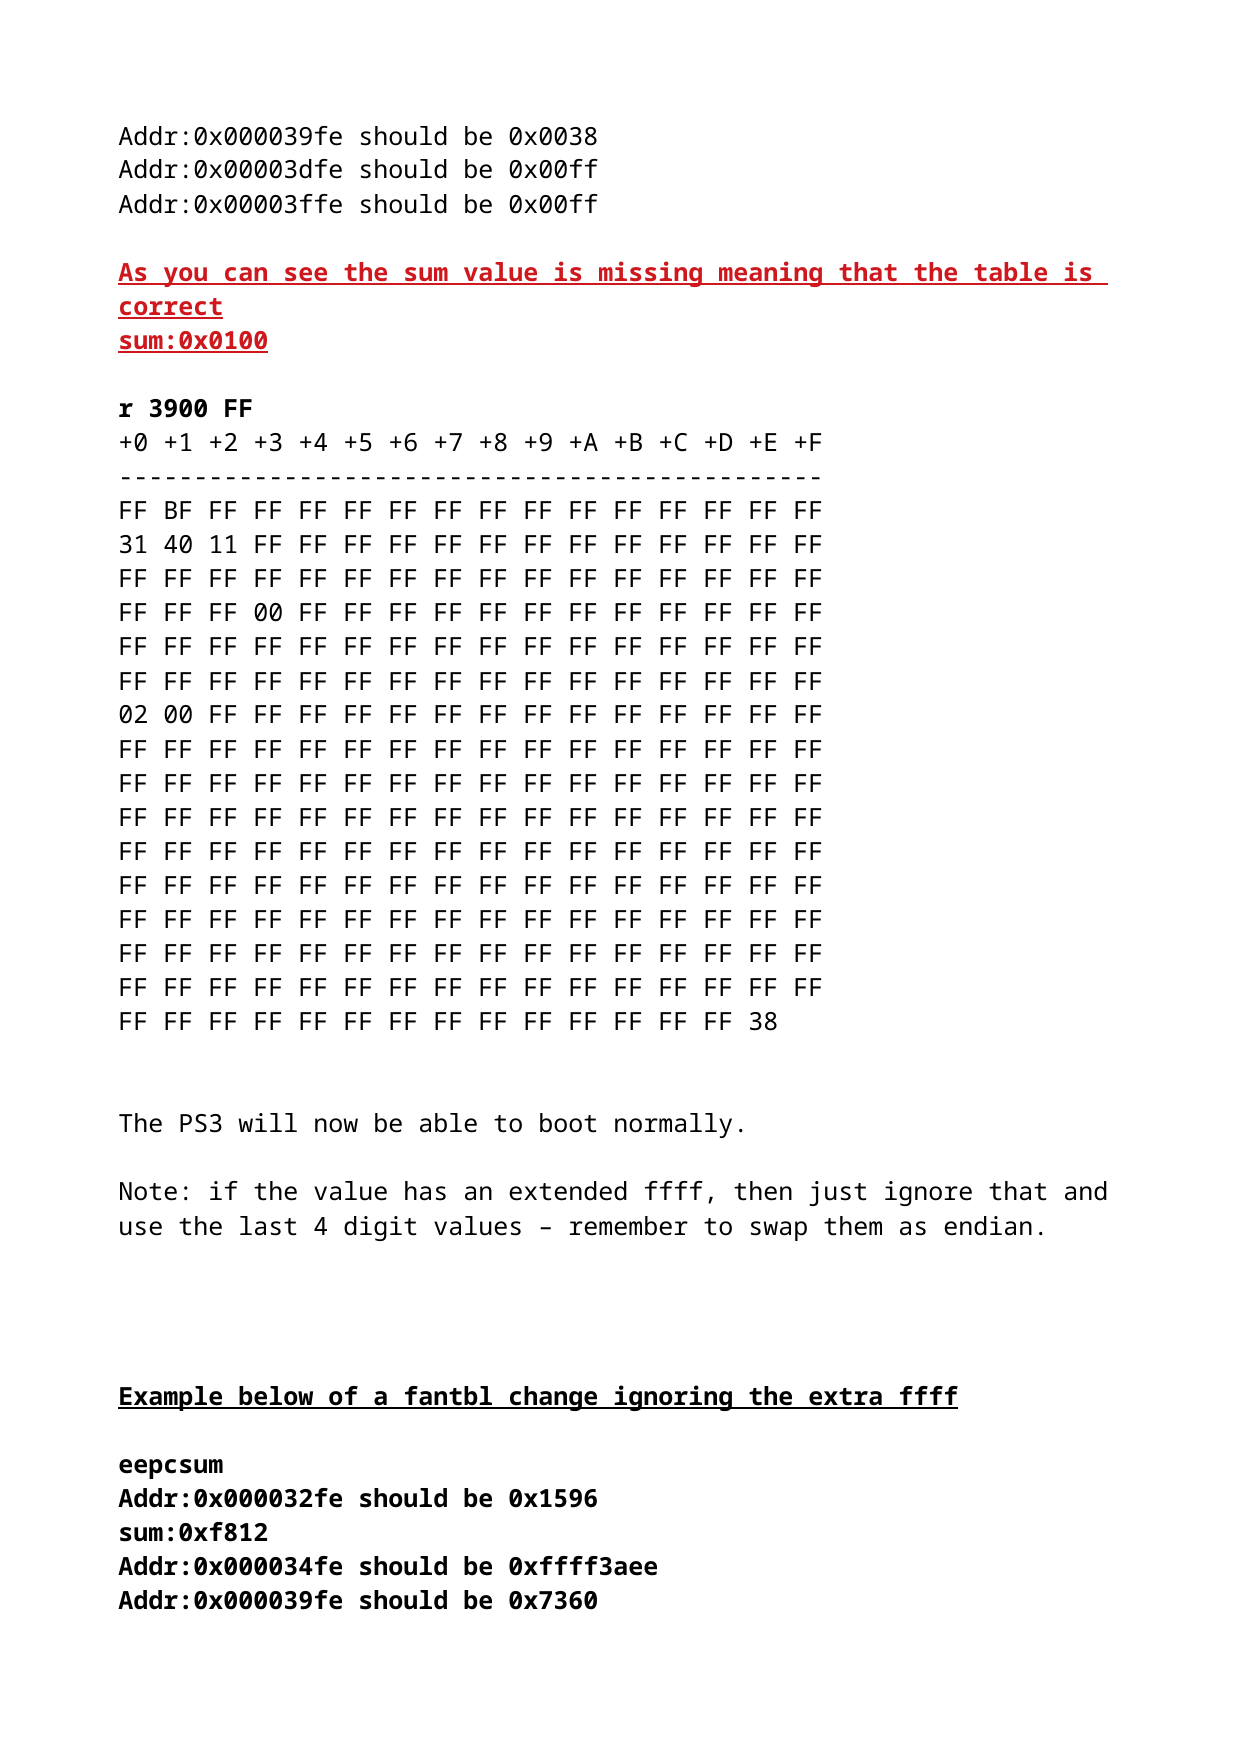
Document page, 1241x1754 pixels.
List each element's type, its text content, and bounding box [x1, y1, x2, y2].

text Addr:0x000039fe should be 0x0038 Addr:0x00003dfe should be 0x00ff Addr:0x00003ffe should be 0x00ff [118, 118, 1122, 220]
text Addr:0x000039fe should be 0x7360 [118, 1583, 1122, 1617]
text r 3900 FF +0 +1 +2 +3 +4 +5 +6 +7 +8 +9 +A +B +C +D +E +F ----------------------------------------------- FF BF FF FF FF FF FF FF FF FF FF FF FF FF FF FF 31 40 11 FF FF FF FF FF FF FF FF FF FF FF FF FF FF FF FF FF FF FF FF FF FF FF FF FF FF FF FF FF FF FF FF 00 FF FF FF FF FF FF FF FF FF FF FF FF FF FF FF FF FF FF FF FF FF FF FF FF FF FF FF FF FF FF FF FF FF FF FF FF FF FF FF FF FF FF FF FF 02 00 FF FF FF FF FF FF FF FF FF FF FF FF FF FF FF FF FF FF FF FF FF FF FF FF FF FF FF FF FF FF FF FF FF FF FF FF FF FF FF FF FF FF FF FF FF FF FF FF FF FF FF FF FF FF FF FF FF FF FF FF FF FF FF FF FF FF FF FF FF FF FF FF FF FF FF FF FF FF FF FF FF FF FF FF FF FF FF FF FF FF FF FF FF FF FF FF FF FF FF FF FF FF FF FF FF FF FF FF FF FF FF FF FF FF FF FF FF FF FF FF FF FF FF FF FF FF FF FF FF FF FF FF FF FF FF FF FF FF FF FF FF FF FF FF FF FF FF FF FF FF FF FF FF FF FF FF 38 The PS3 will now be able to boot normally. [118, 391, 1122, 1140]
text use the last 4 digit values – remember to swap them as endian. [118, 1208, 1122, 1242]
text sum:0xf812 [118, 1515, 1122, 1549]
text Note: if the value has an extended ffff, then just ignore that and [118, 1174, 1122, 1208]
text As you can see the sum value is missing meaning that the table is correct [118, 254, 1122, 322]
text sum:0x0100 [118, 322, 1122, 357]
text Example below of a fantbl change ignoring the extra ffff [118, 1378, 1122, 1412]
text Addr:0x000034fe should be 0xffff3aee [118, 1549, 1122, 1583]
text eepcsum [118, 1447, 1122, 1481]
text Addr:0x000032fe should be 0x1596 [118, 1481, 1122, 1515]
